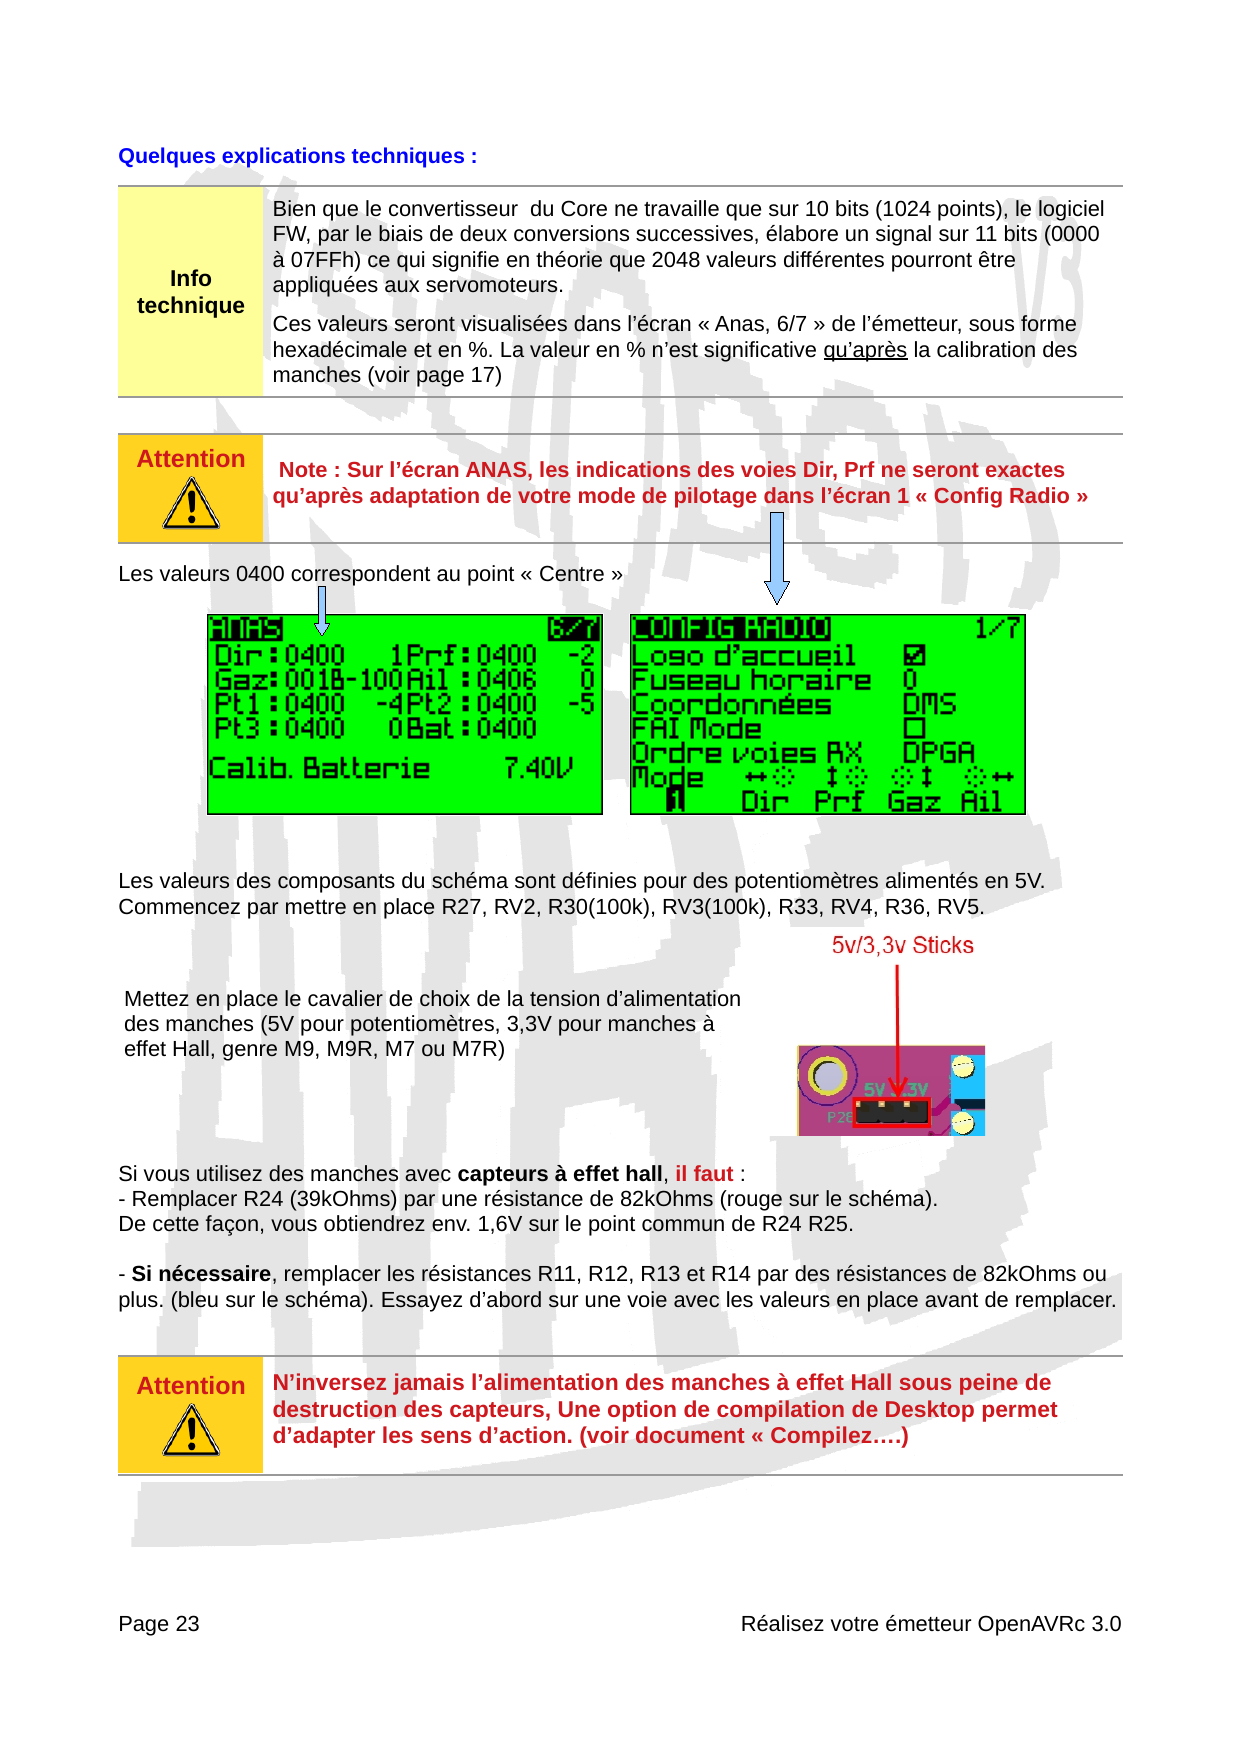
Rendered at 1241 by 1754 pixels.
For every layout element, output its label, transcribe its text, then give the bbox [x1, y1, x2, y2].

text - Si nécessaire, remplacer les résistances R11, R12, R13 et R14 par des résistances de 82kOhms ou plus. (bleu sur le schéma). Essayez d’abord sur une voie avec les valeurs en place avant de remplacer. [118, 1261, 1122, 1312]
text - Remplacer R24 (39kOhms) par une résistance de 82kOhms (rouge sur le schéma). [118, 1186, 1122, 1211]
text Quelques explications techniques : [118, 143, 1122, 167]
table_header N’inversez jamais l’alimentation des manches à effet Hall sous peine de destruction des capteurs, Une option de compilation de Desktop permet d’adapter les sens d’action. (voir document « Compilez….) [264, 1357, 1122, 1473]
text Mettez en place le cavalier de choix de la tension d’alimentation des manches (5V pour potentiomètres, 3,3V pour manches à effet Hall, genre M9, M9R, M7 ou M7R) [124, 985, 758, 1061]
picture [158, 1399, 224, 1460]
picture [158, 473, 224, 533]
text Commencez par mettre en place R27, RV2, R30(100k), RV3(100k), R33, RV4, R36, RV5. [118, 893, 1122, 919]
picture [630, 614, 1026, 815]
text Les valeurs 0400 correspondent au point « Centre » [118, 561, 770, 587]
text Les valeurs des composants du schéma sont définies pour des potentiomètres alimentés en 5V. [118, 868, 1122, 893]
table_header Attention [118, 435, 263, 542]
table_header Note : Sur l’écran ANAS, les indications des voies Dir, Prf ne seront exactes qu’après adaptation de votre mode de pilotage dans l’écran 1 « Config Radio » [264, 435, 1122, 542]
table_header Bien que le convertisseur du Core ne travaille que sur 10 bits (1024 points), le logiciel FW, par le biais de deux conversions successives, élabore un signal sur 11 bits (0000 à 07FFh) ce qui signifie en théorie que 2048 valeurs différentes pourront être appliquées aux servomoteurs. Ces valeurs seront visualisées dans l’écran « Anas, 6/7 » de l’émetteur, sous forme hexadécimale et en %. La valeur en % n’est significative qu’après la calibration des manches (voir page 17) [264, 187, 1122, 396]
text Si vous utilisez des manches avec capteurs à effet hall, il faut : [118, 1161, 1122, 1186]
text [784, 561, 1122, 587]
picture [207, 614, 603, 815]
table_header Attention [118, 1357, 263, 1473]
table_header Info technique [118, 187, 263, 396]
picture [763, 927, 986, 1136]
text De cette façon, vous obtiendrez env. 1,6V sur le point commun de R24 R25. [118, 1211, 1122, 1236]
